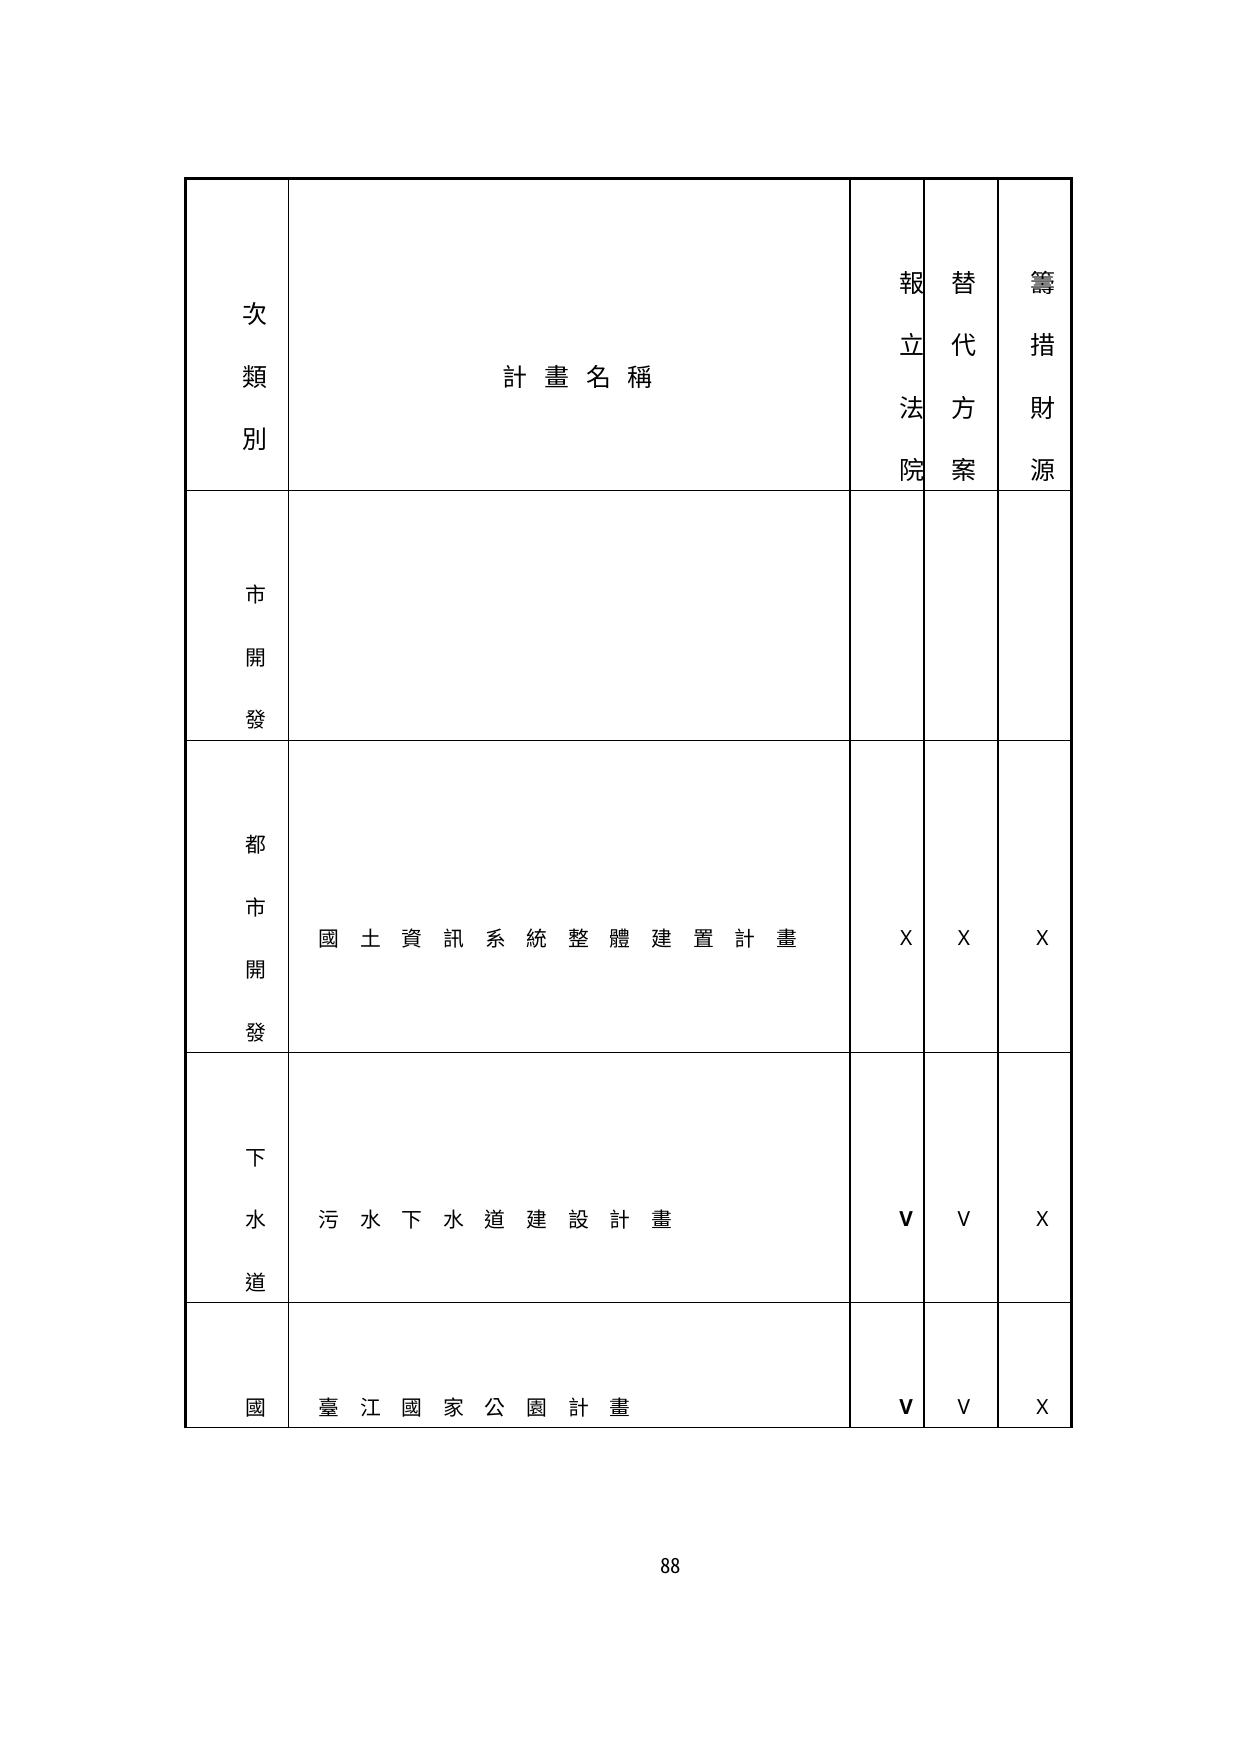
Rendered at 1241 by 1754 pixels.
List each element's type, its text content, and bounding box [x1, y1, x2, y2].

table_cell V [851, 1303, 923, 1427]
table_cell [289, 491, 849, 740]
table_cell X [925, 741, 997, 1052]
table_cell X [999, 741, 1070, 1052]
table_cell 市開發 [187, 491, 288, 740]
table_header 籌措財源 [999, 180, 1070, 490]
table_cell [925, 491, 997, 740]
table_cell X [999, 1053, 1070, 1302]
table_header 次類別 [187, 180, 288, 490]
table_cell V [851, 1053, 923, 1302]
table_cell X [851, 741, 923, 1052]
table_cell 污水下水道建設計畫 [289, 1053, 849, 1302]
table_cell 都市開發 [187, 741, 288, 1052]
table_cell V [925, 1053, 997, 1302]
table_cell X [999, 1303, 1070, 1427]
table_cell 國 [187, 1303, 288, 1427]
table_cell 國土資訊系統整體建置計畫 [289, 741, 849, 1052]
table_header 報立法院 [851, 180, 923, 490]
table_cell [999, 491, 1070, 740]
table_cell [851, 491, 923, 740]
table_header 計畫名稱 [289, 180, 849, 490]
table_header 替代方案 [925, 180, 997, 490]
table_cell 臺江國家公園計畫 [289, 1303, 849, 1427]
table_cell 下水道 [187, 1053, 288, 1302]
table_cell V [925, 1303, 997, 1427]
